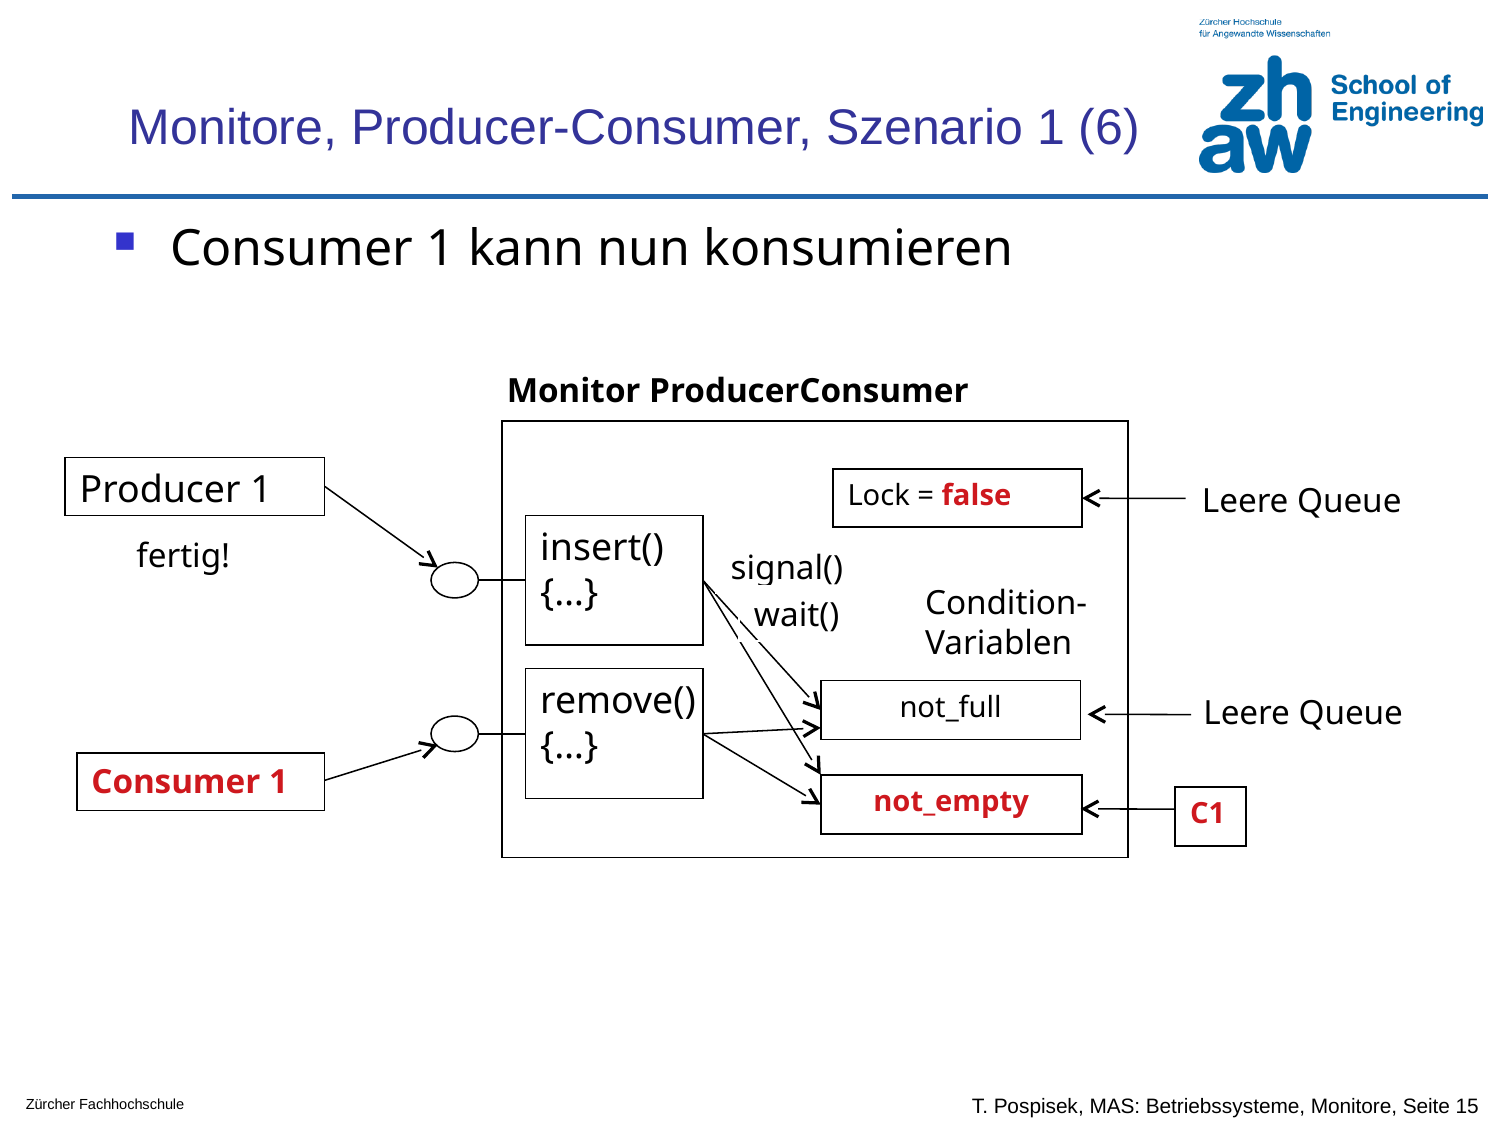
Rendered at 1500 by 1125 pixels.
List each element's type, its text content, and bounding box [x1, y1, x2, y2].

text_box Leere Queue [1188, 684, 1419, 739]
text_box Producer 1 [64, 457, 325, 516]
text_box [430, 716, 479, 752]
text_box [501, 420, 1128, 858]
text_box signal() [715, 538, 859, 594]
text_box Consumer 1 kann nun konsumieren [99, 207, 1029, 283]
text_box [430, 562, 479, 598]
text_box [501, 581, 790, 733]
text_box wait() [739, 586, 855, 641]
text_box C1 [1175, 786, 1247, 847]
text_box not_full [820, 680, 1081, 740]
picture [1199, 19, 1483, 173]
text_box Lock = false [832, 469, 1082, 528]
text_box [718, 594, 739, 617]
text_box remove() {…} [525, 668, 703, 799]
text_box Leere Queue [1187, 471, 1417, 527]
text_box not_empty [820, 774, 1082, 835]
text_box Condition- Variablen [910, 574, 1103, 669]
text_box Consumer 1 [76, 752, 325, 811]
text_box Monitor ProducerConsumer [492, 361, 984, 417]
text_box [713, 594, 739, 636]
title Monitore, Producer-Consumer, Szenario 1 (6) [99, 50, 1379, 163]
text_box fertig! [121, 527, 246, 582]
text_box insert() {…} [525, 515, 703, 646]
